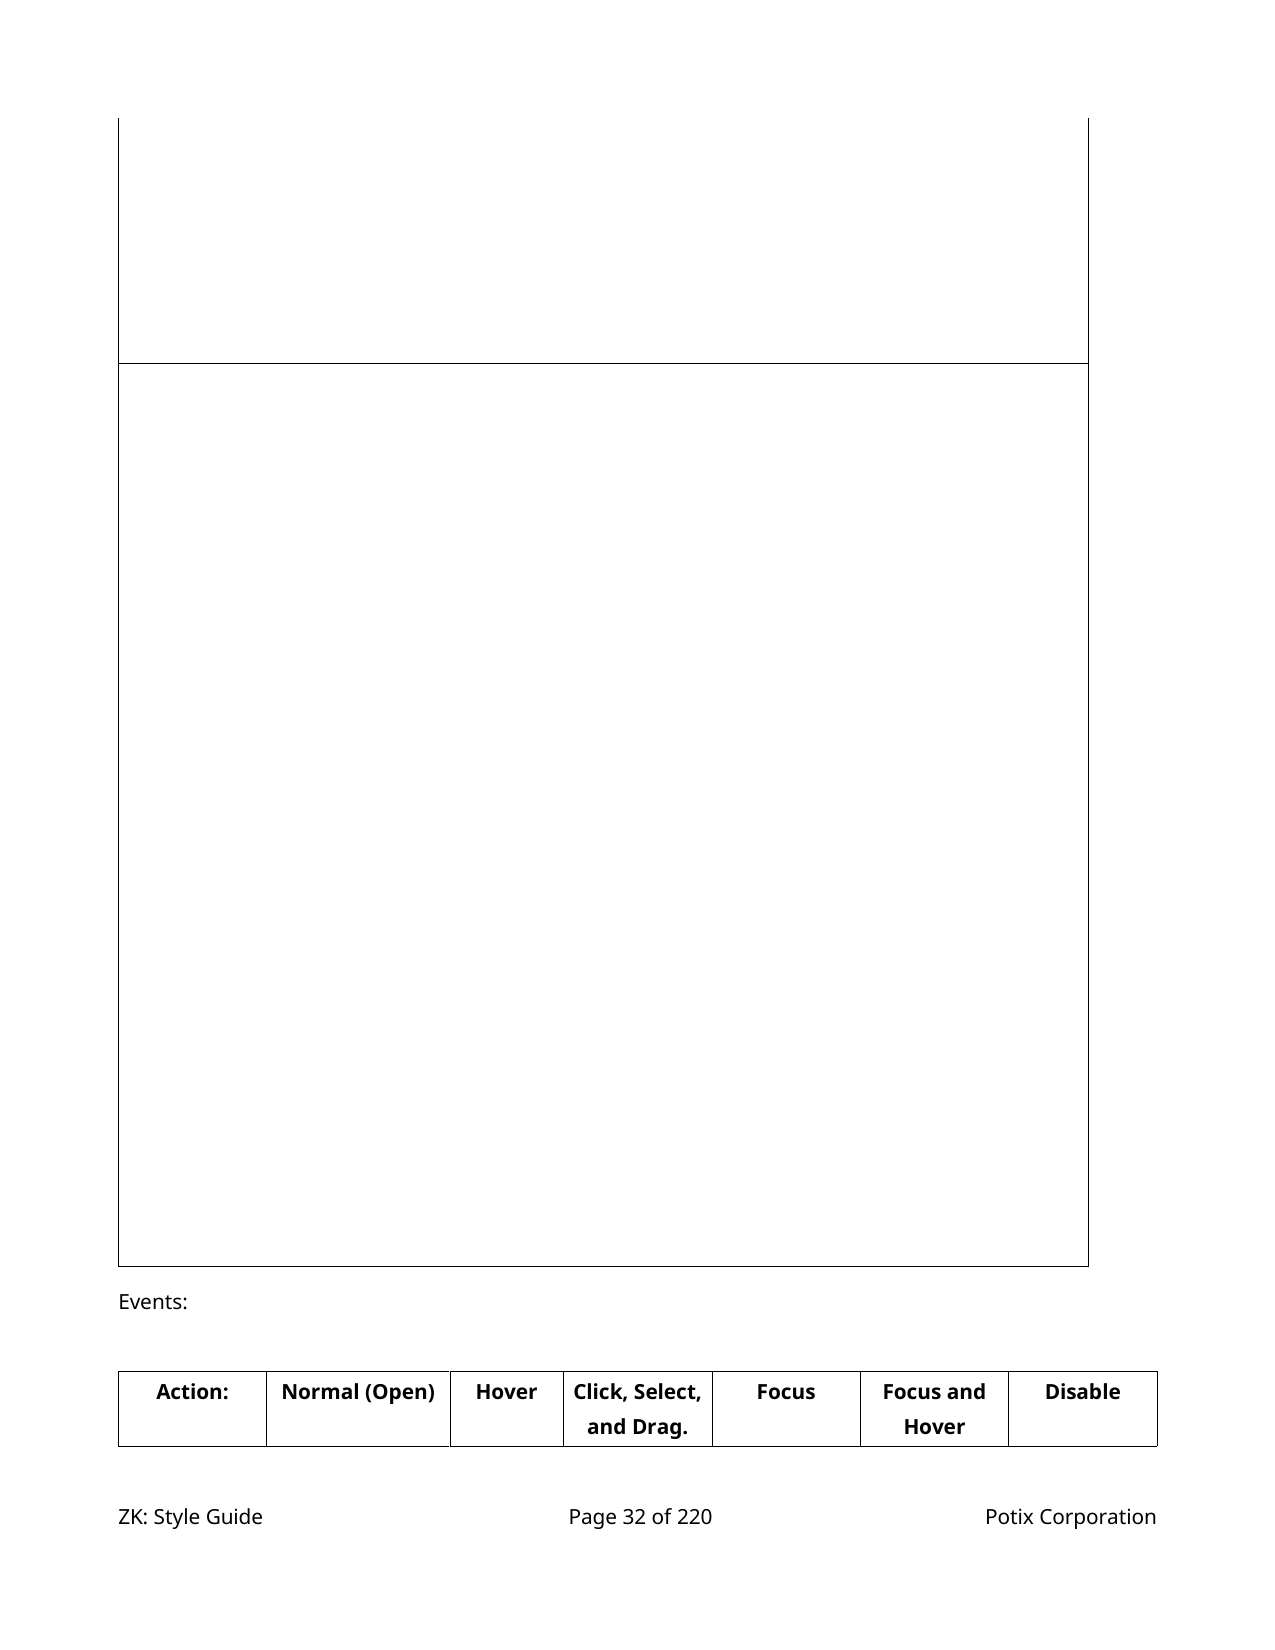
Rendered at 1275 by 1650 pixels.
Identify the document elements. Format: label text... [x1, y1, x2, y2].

table_cell [119, 118, 1088, 363]
table_header Focus and Hover [861, 1372, 1008, 1446]
text Events: [118, 1287, 1157, 1351]
table_header Normal (Open) [267, 1372, 449, 1446]
table_header Disable [1009, 1372, 1157, 1446]
table_header Focus [713, 1372, 860, 1446]
table_cell [119, 364, 1088, 1266]
table_header Click, Select, and Drag. [564, 1372, 712, 1446]
table_header Hover [451, 1372, 563, 1446]
table_header Action: [119, 1372, 266, 1446]
